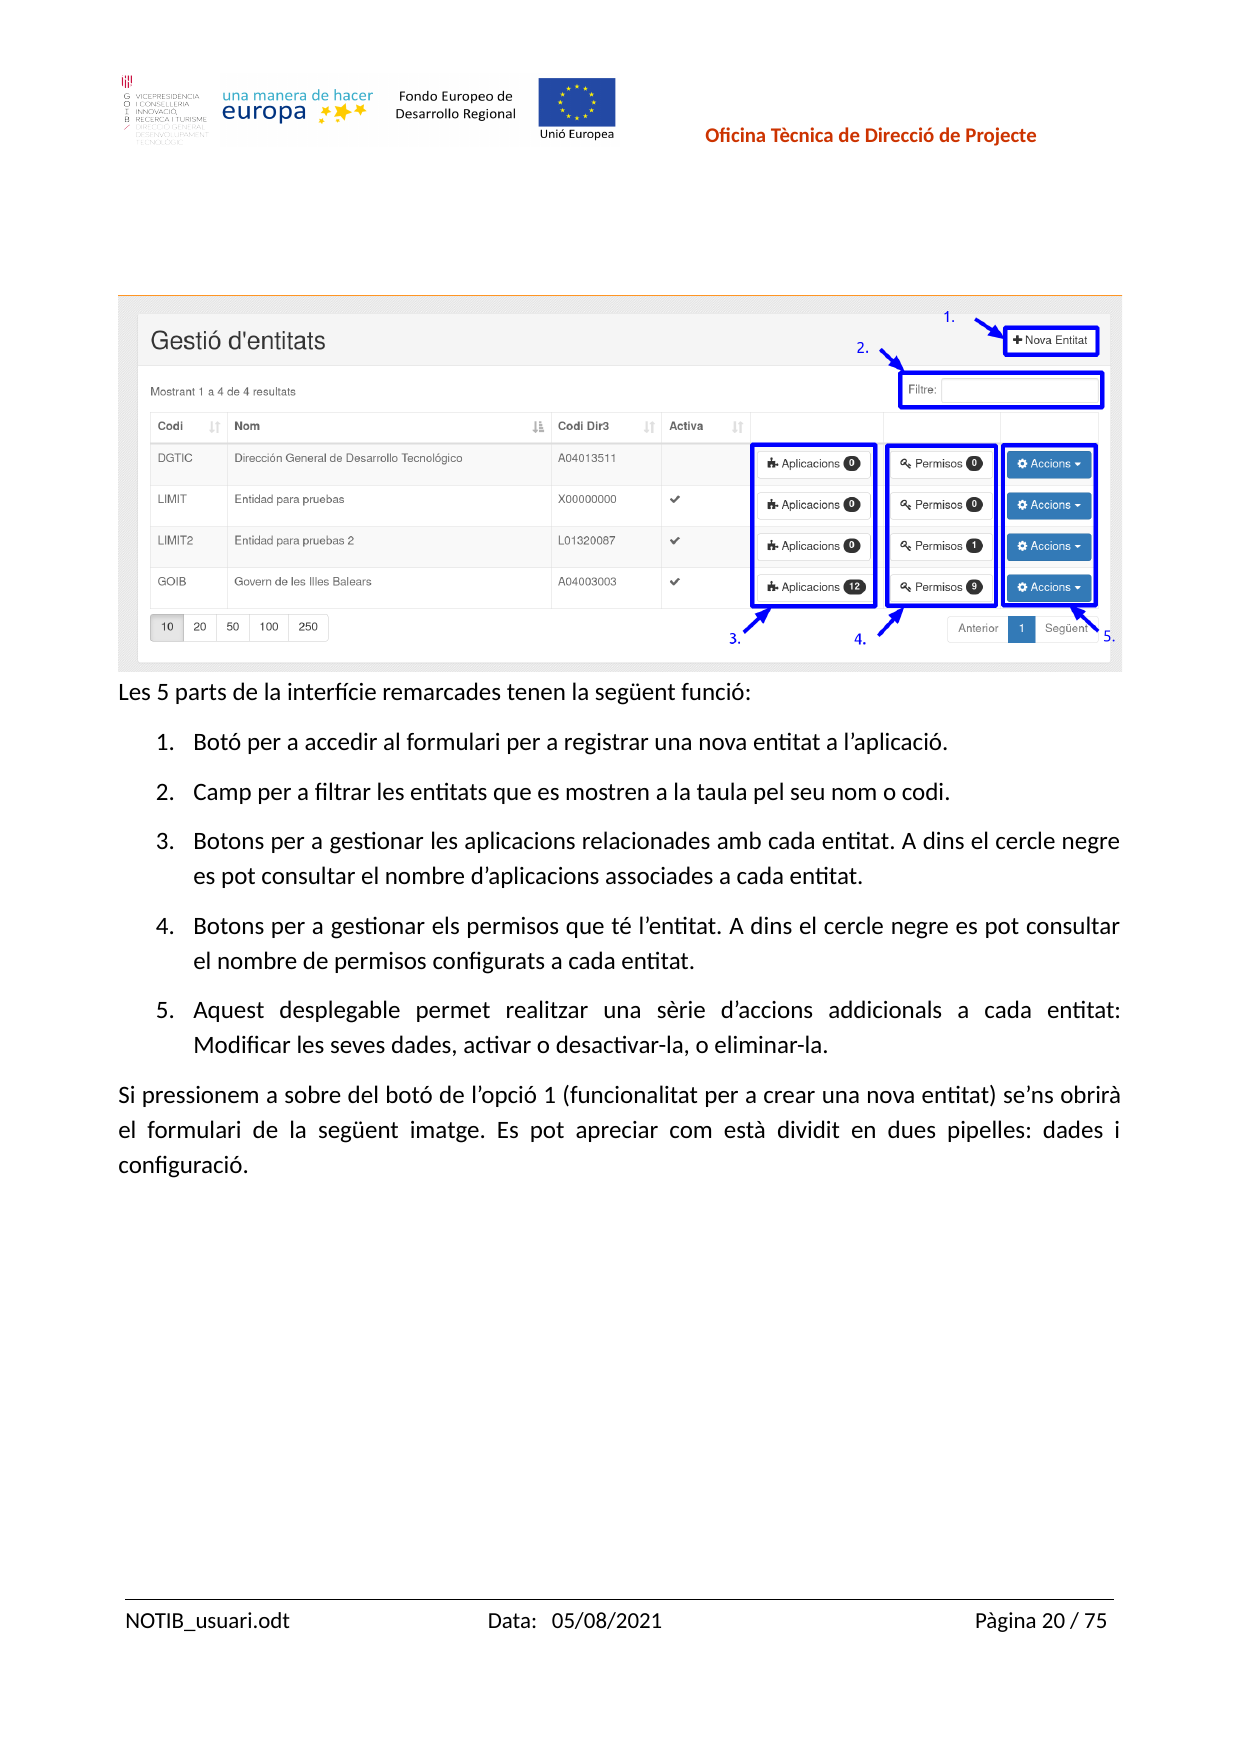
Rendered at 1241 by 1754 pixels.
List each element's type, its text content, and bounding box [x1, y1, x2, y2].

picture [118, 73, 213, 147]
text Si pressionem a sobre del botó de l’opció 1 (funcionalitat per a crear una nova entitat) se’ns obrirà el formulari de la següent imatge. Es pot apreciar com està dividit en dues pipelles: dades i configuració. [118, 1079, 1122, 1179]
list Botó per a accedir al formulari per a registrar una nova entitat a l’aplicació. [156, 726, 1122, 757]
list Botons per a gestionar les aplicacions relacionades amb cada entitat. A dins el cercle negre es pot consultar el nombre d’aplicacions associades a cada entitat. [156, 825, 1122, 891]
picture [118, 295, 1123, 672]
list Aquest desplegable permet realitzar una sèrie d’accions addicionals a cada entitat: Modificar les seves dades, activar o desactivar-la, o eliminar-la. [156, 994, 1122, 1060]
list Camp per a filtrar les entitats que es mostren a la taula pel seu nom o codi. [156, 776, 1122, 806]
text Les 5 parts de la interfície remarcades tenen la següent funció: [118, 672, 1122, 707]
list Botons per a gestionar els permisos que té l’entitat. A dins el cercle negre es pot consultar el nombre de permisos configurats a cada entitat. [156, 910, 1122, 975]
picture [219, 73, 621, 147]
